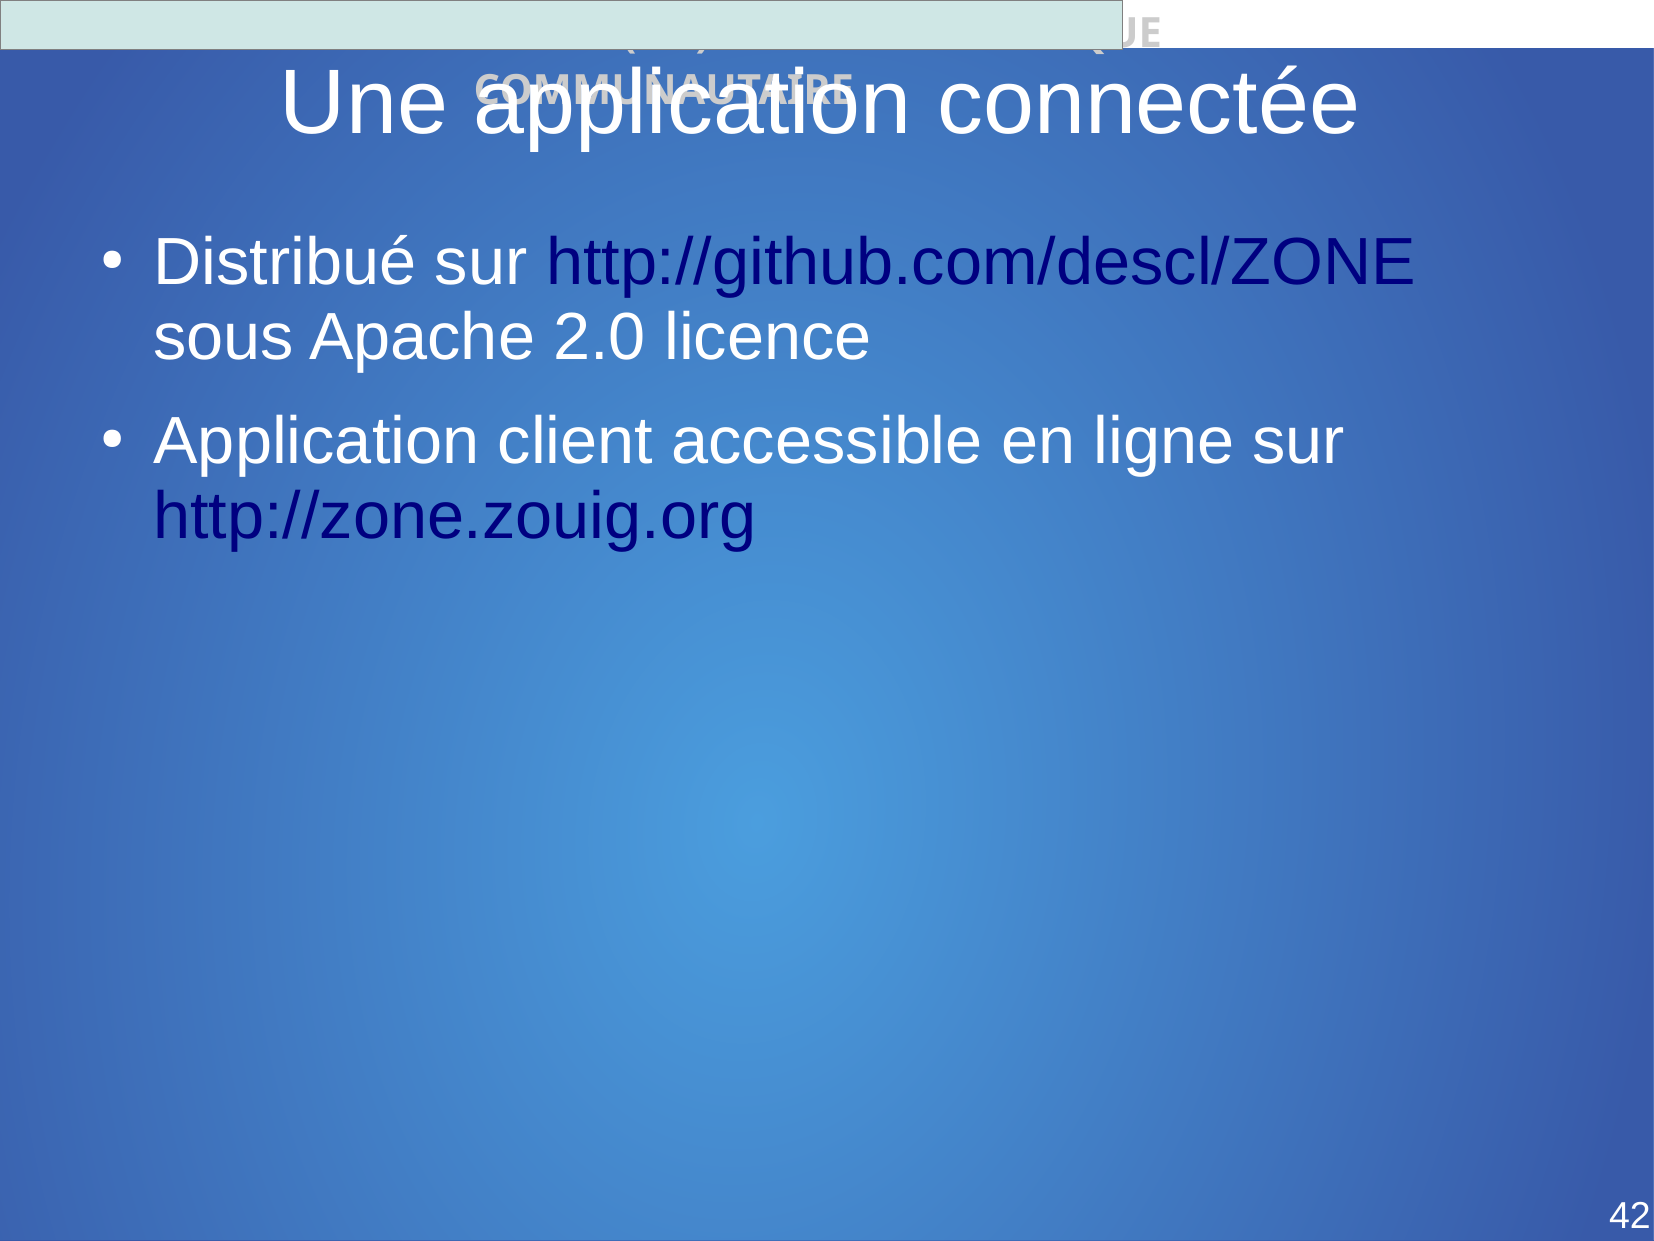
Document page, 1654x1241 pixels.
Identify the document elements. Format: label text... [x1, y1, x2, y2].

title Une application connectée [23, 49, 1619, 154]
text_box [0, 0, 1123, 50]
list Distribué sur http://github.com/descl/ZONE sous Apache 2.0 licence Application client accessible en ligne sur http://zone.zouig.org [82, 224, 1571, 1182]
picture [0, 48, 1654, 1241]
